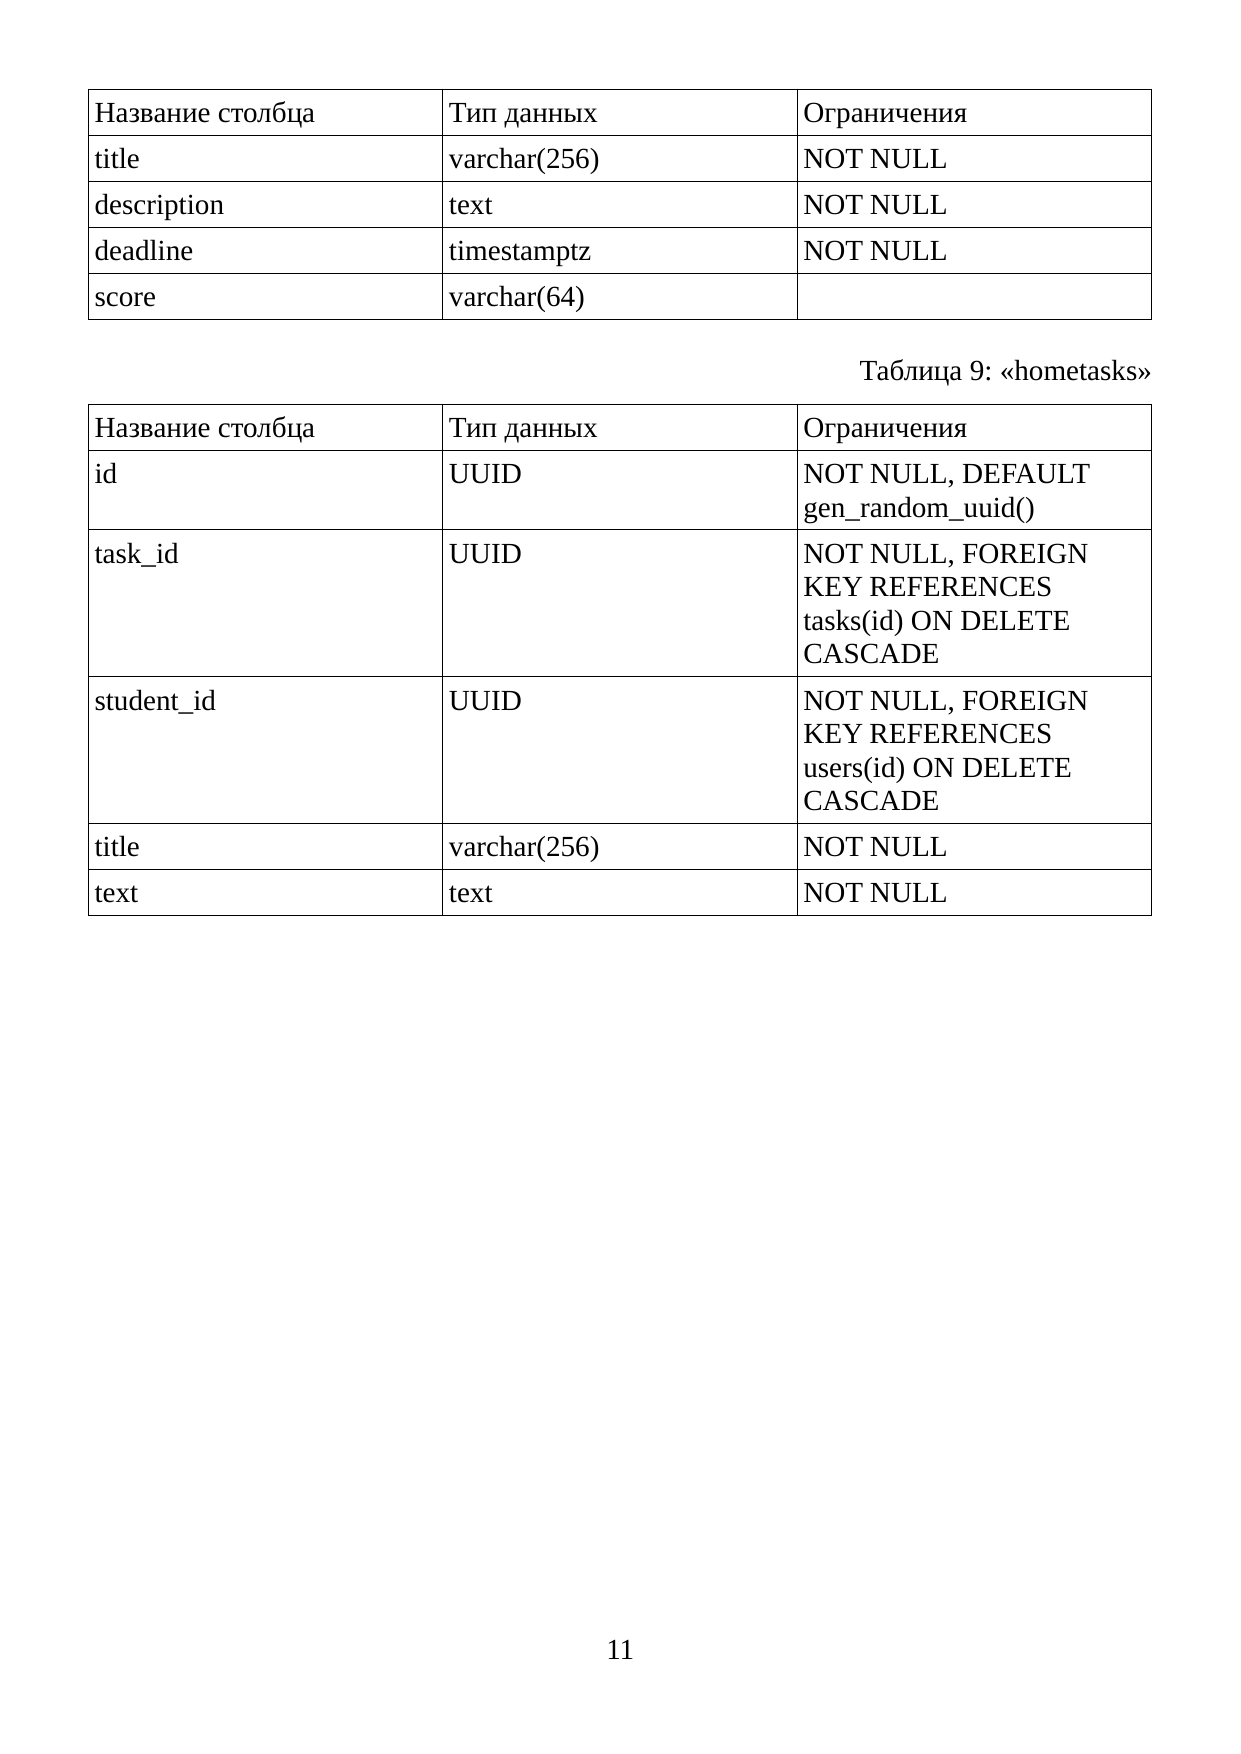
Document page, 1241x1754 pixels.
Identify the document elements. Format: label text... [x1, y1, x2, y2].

table_cell task_id [89, 530, 442, 676]
table_header Название столбца [89, 90, 442, 134]
table_cell NOT NULL, DEFAULT gen_random_uuid() [798, 451, 1151, 529]
table_cell NOT NULL [798, 228, 1151, 273]
table_cell title [89, 824, 442, 869]
table_cell description [89, 182, 442, 227]
table_header Ограничения [798, 405, 1151, 450]
table_cell NOT NULL, FOREIGN KEY REFERENCES tasks(id) ON DELETE CASCADE [798, 530, 1151, 676]
table_cell title [89, 136, 442, 181]
table_cell NOT NULL, FOREIGN KEY REFERENCES users(id) ON DELETE CASCADE [798, 677, 1151, 823]
table_cell varchar(256) [443, 824, 797, 869]
table_cell NOT NULL [798, 136, 1151, 181]
table_header Тип данных [443, 90, 797, 134]
table_cell deadline [89, 228, 442, 273]
table_cell score [89, 274, 442, 319]
table_cell NOT NULL [798, 182, 1151, 227]
table_cell UUID [443, 677, 797, 823]
table_cell id [89, 451, 442, 529]
table_header Тип данных [443, 405, 797, 450]
table_header Название столбца [89, 405, 442, 450]
table_cell text [443, 182, 797, 227]
table_cell NOT NULL [798, 824, 1151, 869]
table_cell varchar(64) [443, 274, 797, 319]
table_cell timestamptz [443, 228, 797, 273]
table_cell varchar(256) [443, 136, 797, 181]
table_header Ограничения [798, 90, 1151, 134]
table_cell text [89, 870, 442, 915]
table_cell text [443, 870, 797, 915]
table_cell student_id [89, 677, 442, 823]
table_cell NOT NULL [798, 870, 1151, 915]
text Таблица 9: «hometasks» [88, 353, 1152, 387]
table_cell [798, 274, 1151, 319]
table_cell UUID [443, 530, 797, 676]
table_cell UUID [443, 451, 797, 529]
